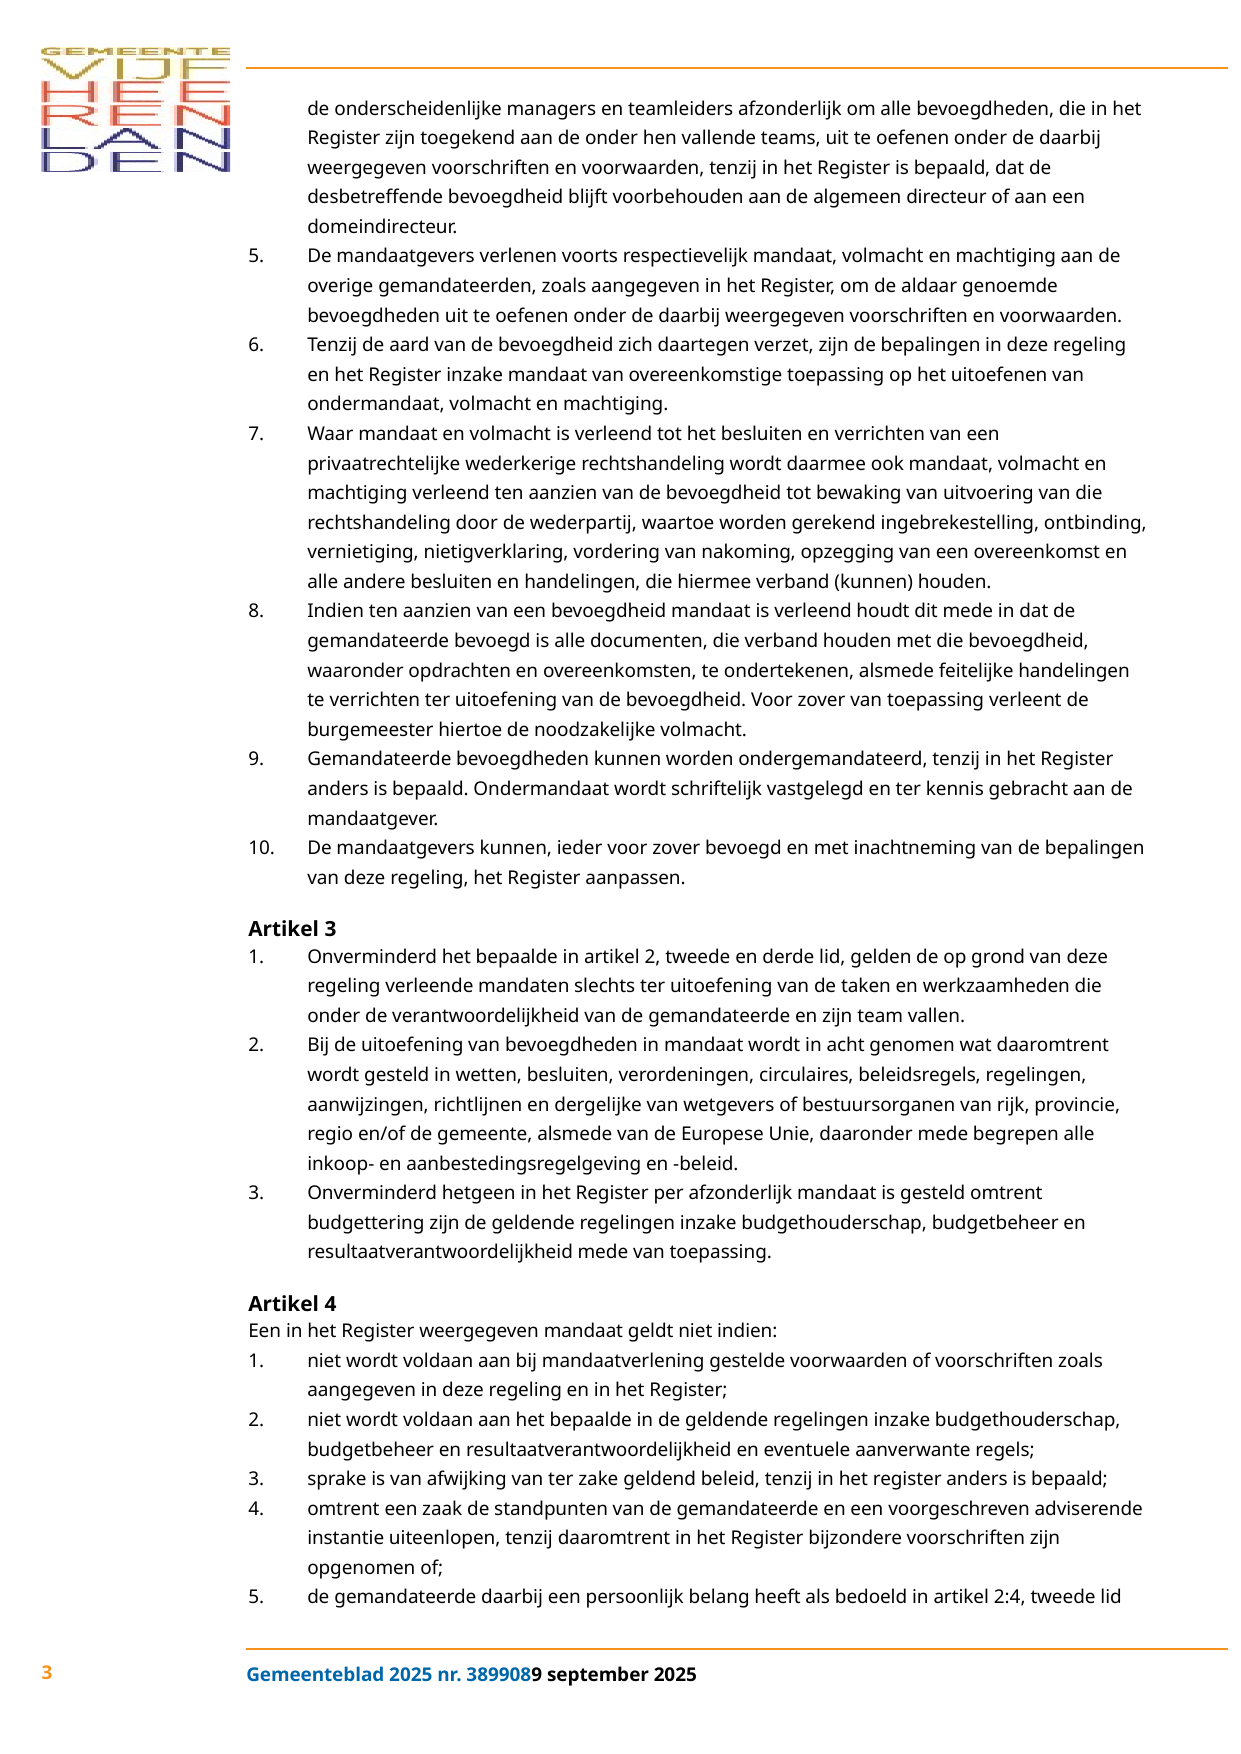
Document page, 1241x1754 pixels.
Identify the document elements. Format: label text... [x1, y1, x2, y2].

list niet wordt voldaan aan bij mandaatverlening gestelde voorwaarden of voorschriften zoals aangegeven in deze regeling en in het Register; [248, 1347, 1152, 1402]
list De mandaatgevers kunnen, ieder voor zover bevoegd en met inachtneming van de bepalingen van deze regeling, het Register aanpassen. [248, 834, 1152, 890]
text Artikel 3 [248, 914, 1152, 943]
list De mandaatgevers verlenen voorts respectievelijk mandaat, volmacht en machtiging aan de overige gemandateerden, zoals aangegeven in het Register, om de aldaar genoemde bevoegdheden uit te oefenen onder de daarbij weergegeven voorschriften en voorwaarden. [248, 243, 1152, 328]
picture [41, 47, 231, 172]
list sprake is van afwijking van ter zake geldend beleid, tenzij in het register anders is bepaald; [248, 1465, 1152, 1491]
list Tenzij de aard van de bevoegdheid zich daartegen verzet, zijn de bepalingen in deze regeling en het Register inzake mandaat van overeenkomstige toepassing op het uitoefenen van ondermandaat, volmacht en machtiging. [248, 331, 1152, 416]
text Artikel 4 [248, 1289, 1152, 1317]
list Gemandateerde bevoegdheden kunnen worden ondergemandateerd, tenzij in het Register anders is bepaald. Ondermandaat wordt schriftelijk vastgelegd en ter kennis gebracht aan de mandaatgever. [248, 746, 1152, 831]
list Bij de uitoefening van bevoegdheden in mandaat wordt in acht genomen wat daaromtrent wordt gesteld in wetten, besluiten, verordeningen, circulaires, beleidsregels, regelingen, aanwijzingen, richtlijnen en dergelijke van wetgevers of bestuursorganen van rijk, provincie, regio en/of de gemeente, alsmede van de Europese Unie, daaronder mede begrepen alle inkoop- en aanbestedingsregelgeving en -beleid. [248, 1032, 1152, 1176]
list de gemandateerde daarbij een persoonlijk belang heeft als bedoeld in artikel 2:4, tweede lid [248, 1584, 1152, 1609]
list Onverminderd hetgeen in het Register per afzonderlijk mandaat is gesteld omtrent budgettering zijn de geldende regelingen inzake budgethouderschap, budgetbeheer en resultaatverantwoordelijkheid mede van toepassing. [248, 1179, 1152, 1264]
list Onverminderd het bepaalde in artikel 2, tweede en derde lid, gelden de op grond van deze regeling verleende mandaten slechts ter uitoefening van de taken en werkzaamheden die onder de verantwoordelijkheid van de gemandateerde en zijn team vallen. [248, 943, 1152, 1028]
list Indien ten aanzien van een bevoegdheid mandaat is verleend houdt dit mede in dat de gemandateerde bevoegd is alle documenten, die verband houden met die bevoegdheid, waaronder opdrachten en overeenkomsten, te ondertekenen, alsmede feitelijke handelingen te verrichten ter uitoefening van de bevoegdheid. Voor zover van toepassing verleent de burgemeester hiertoe de noodzakelijke volmacht. [248, 598, 1152, 742]
list Waar mandaat en volmacht is verleend tot het besluiten en verrichten van een privaatrechtelijke wederkerige rechtshandeling wordt daarmee ook mandaat, volmacht en machtiging verleend ten aanzien van de bevoegdheid tot bewaking van uitvoering van die rechtshandeling door de wederpartij, waartoe worden gerekend ingebrekestelling, ontbinding, vernietiging, nietigverklaring, vordering van nakoming, opzegging van een overeenkomst en alle andere besluiten en handelingen, die hiermee verband (kunnen) houden. [248, 420, 1152, 594]
text Een in het Register weergegeven mandaat geldt niet indien: [248, 1317, 1152, 1343]
list de onderscheidenlijke managers en teamleiders afzonderlijk om alle bevoegdheden, die in het Register zijn toegekend aan de onder hen vallende teams, uit te oefenen onder de daarbij weergegeven voorschriften en voorwaarden, tenzij in het Register is bepaald, dat de desbetreffende bevoegdheid blijft voorbehouden aan de algemeen directeur of aan een domeindirecteur. [248, 95, 1152, 239]
list omtrent een zaak de standpunten van de gemandateerde en een voorgeschreven adviserende instantie uiteenlopen, tenzij daaromtrent in het Register bijzondere voorschriften zijn opgenomen of; [248, 1495, 1152, 1580]
list niet wordt voldaan aan het bepaalde in de geldende regelingen inzake budgethouderschap, budgetbeheer en resultaatverantwoordelijkheid en eventuele aanverwante regels; [248, 1406, 1152, 1462]
